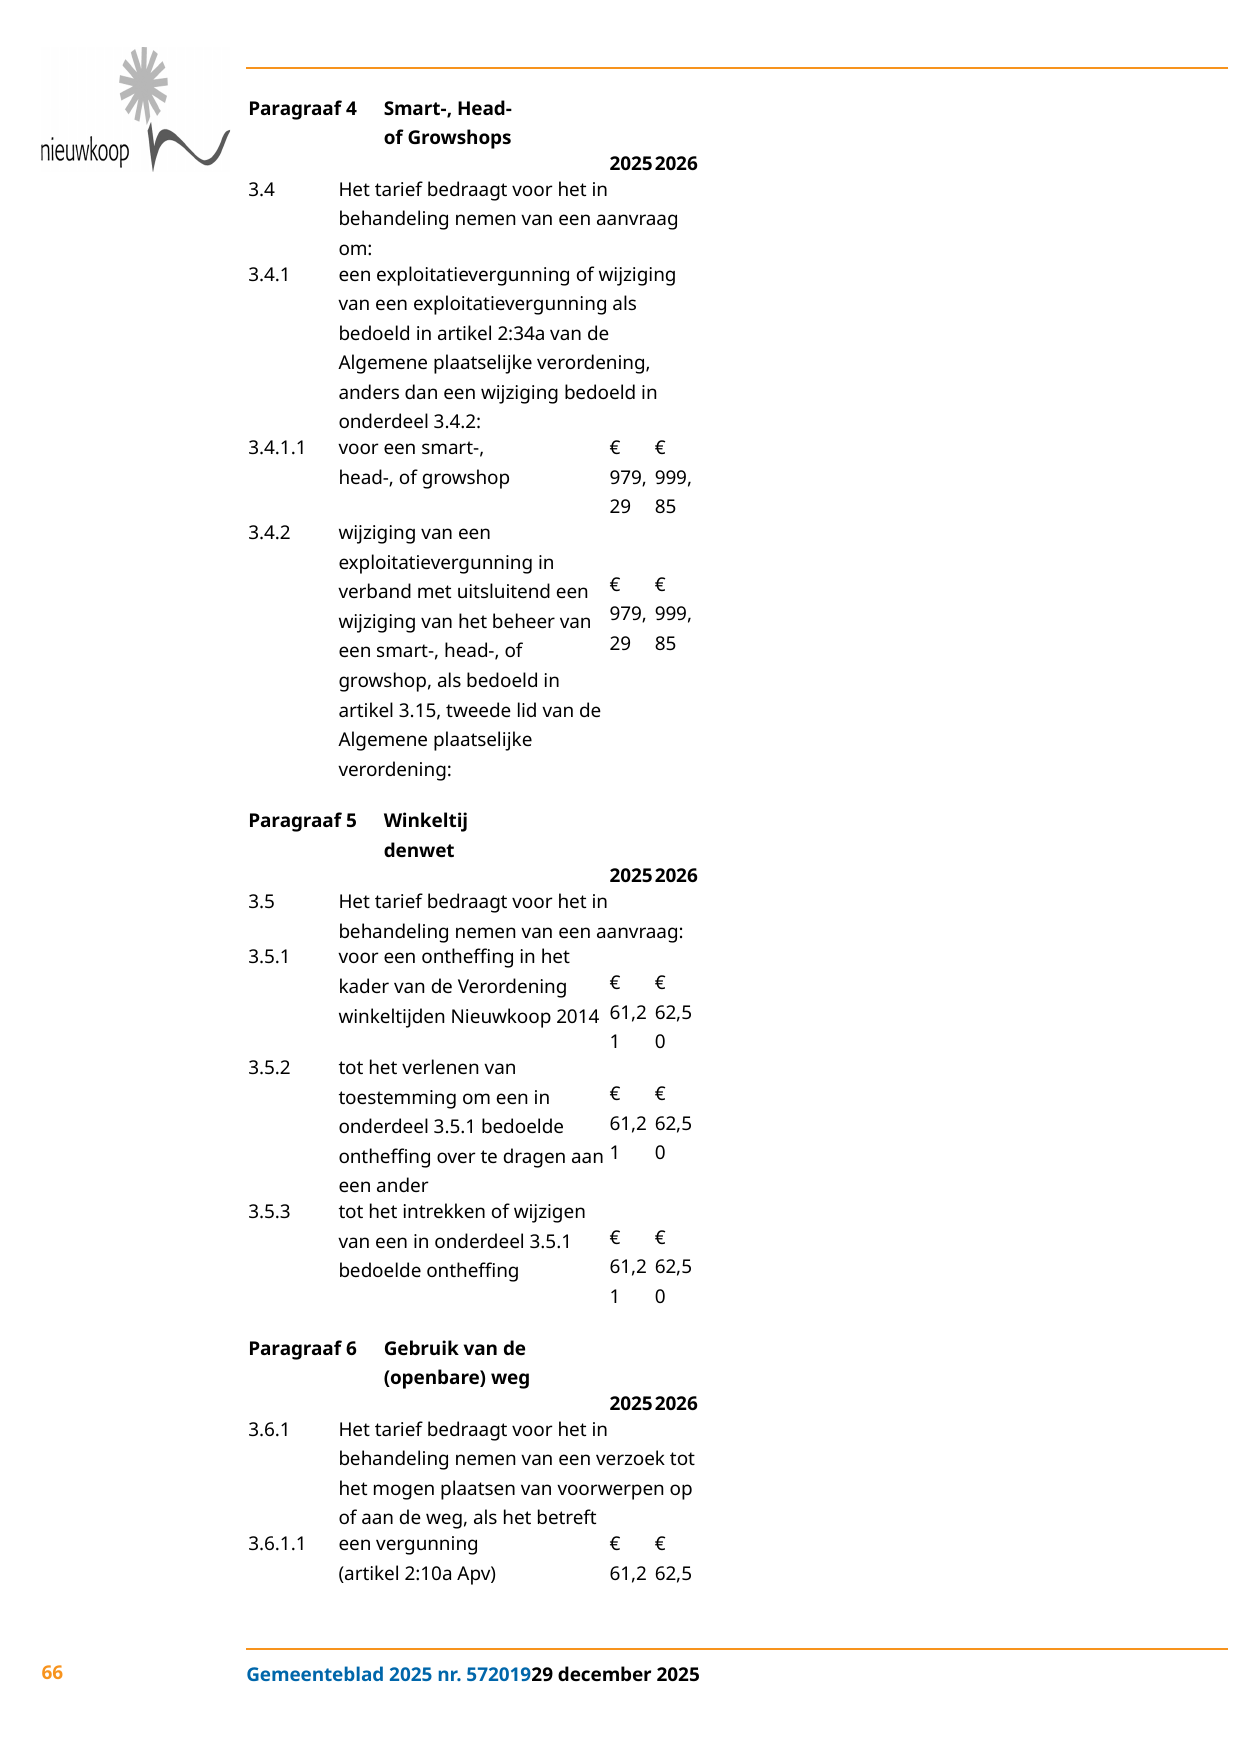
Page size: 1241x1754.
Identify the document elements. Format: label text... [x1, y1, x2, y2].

table_cell 3.6.1.1 [248, 1530, 338, 1586]
table_cell [293, 1080, 338, 1198]
table_cell [293, 970, 338, 1054]
table_cell [564, 1335, 609, 1390]
table_cell € 61,21 [609, 1080, 654, 1198]
table_cell Winkeltijdenwet [384, 808, 474, 863]
table_cell Het tarief bedraagt voor het in behandeling nemen van een aanvraag om: [338, 176, 700, 261]
table_cell [429, 1390, 474, 1416]
table_cell [293, 1224, 338, 1309]
table_cell [248, 1390, 293, 1416]
table_cell [248, 286, 293, 434]
table_cell [338, 1390, 383, 1416]
table_cell [293, 1442, 338, 1530]
table_cell [564, 1309, 609, 1335]
table_cell [384, 863, 429, 888]
table_cell [609, 782, 654, 807]
table_cell Paragraaf 6 [248, 1335, 383, 1390]
table_cell [293, 571, 338, 782]
table_cell [609, 1335, 654, 1390]
table_cell Het tarief bedraagt voor het in behandeling nemen van een verzoek tot het mogen plaatsen van voorwerpen op of aan de weg, als het betreft [338, 1416, 700, 1530]
table_cell een exploitatievergunning of wijziging van een exploitatievergunning als bedoeld in artikel 2:34a van de Algemene plaatselijke verordening, anders dan een wijziging bedoeld in onderdeel 3.4.2: [338, 261, 700, 434]
table_cell € 62,50 [655, 970, 700, 1054]
table_cell € 62,5 [655, 1530, 700, 1586]
table_cell [293, 286, 338, 434]
table_cell wijziging van een exploitatievergunning in verband met uitsluitend een wijziging van het beheer van een smart-, head-, of growshop, als bedoeld in artikel 3.15, tweede lid van de Algemene plaatselijke verordening: [338, 519, 609, 782]
table_cell [248, 545, 293, 571]
table_cell [474, 863, 519, 888]
table_cell [248, 1309, 293, 1335]
table_cell [293, 1390, 338, 1416]
table_cell 3.4 [248, 176, 293, 261]
table_cell [564, 434, 609, 519]
table_cell [655, 1335, 700, 1390]
table_cell 2026 [655, 150, 700, 176]
table_cell [519, 1390, 564, 1416]
table_cell [248, 150, 293, 176]
table_cell [655, 545, 700, 571]
table_cell [474, 808, 519, 863]
table_cell [564, 95, 609, 150]
table_cell [564, 1390, 609, 1416]
table_cell 2026 [655, 863, 700, 888]
table_cell [248, 1080, 293, 1198]
table_cell [338, 863, 383, 888]
table_cell 2025 [609, 863, 654, 888]
table_cell voor een ontheffing in het kader van de Verordening winkeltijden Nieuwkoop 2014 [338, 944, 609, 1054]
table_cell [564, 782, 609, 807]
table_cell tot het verlenen van toestemming om een in onderdeel 3.5.1 bedoelde ontheffing over te dragen aan een ander [338, 1054, 609, 1198]
table_cell [248, 1442, 293, 1530]
table_cell [338, 150, 383, 176]
table_cell [609, 1309, 654, 1335]
table_cell [248, 970, 293, 1054]
table_cell [609, 545, 654, 571]
table_cell [293, 545, 338, 571]
table_cell een vergunning (artikel 2:10a Apv) [338, 1530, 519, 1586]
table_cell [655, 1054, 700, 1080]
table_cell [519, 782, 564, 807]
table_cell 3.5 [248, 889, 293, 944]
table_cell [519, 863, 564, 888]
table_cell 3.5.1 [248, 944, 338, 969]
table_cell Gebruik van de (openbare) weg [384, 1335, 564, 1390]
table_cell Paragraaf 4 [248, 95, 383, 150]
table_cell [564, 863, 609, 888]
table_cell 3.5.2 [248, 1054, 338, 1080]
table_cell [519, 1530, 564, 1586]
table_cell [293, 150, 338, 176]
table_cell [248, 1224, 293, 1309]
table_cell [655, 1199, 700, 1224]
table_cell 2025 [609, 150, 654, 176]
table_cell [474, 782, 519, 807]
table_cell [293, 863, 338, 888]
table_cell [384, 1309, 429, 1335]
table_cell 2026 [655, 1390, 700, 1416]
table_cell [655, 808, 700, 863]
table_cell [609, 808, 654, 863]
table_cell [429, 150, 474, 176]
table_cell [655, 519, 700, 545]
table_cell [384, 150, 429, 176]
table_cell Smart-, Head- of Growshops [384, 95, 519, 150]
table_cell [655, 95, 700, 150]
table_cell tot het intrekken of wijzigen van een in onderdeel 3.5.1 bedoelde ontheffing [338, 1199, 609, 1309]
table_cell [474, 1390, 519, 1416]
picture [41, 47, 231, 172]
table_cell [248, 782, 293, 807]
table_cell voor een smart-, head-, of growshop [338, 434, 519, 519]
table_cell [293, 782, 338, 807]
table_cell [474, 1309, 519, 1335]
table_cell 3.4.1 [248, 261, 338, 286]
table_cell [655, 782, 700, 807]
table_cell [519, 150, 564, 176]
table_cell € 62,50 [655, 1080, 700, 1198]
table_cell [519, 434, 564, 519]
table_cell [338, 1309, 383, 1335]
table_cell [429, 1309, 474, 1335]
table_cell € 999,85 [655, 571, 700, 782]
table_cell € 61,2 [609, 1530, 654, 1586]
table_cell € 999,85 [655, 434, 700, 519]
table_cell [338, 782, 383, 807]
table_cell [384, 1390, 429, 1416]
table_cell [293, 1309, 338, 1335]
table_cell Paragraaf 5 [248, 808, 383, 863]
table_cell € 979,29 [609, 434, 654, 519]
table_cell 3.4.1.1 [248, 434, 338, 519]
table_cell [609, 519, 654, 545]
table_cell [248, 571, 293, 782]
table_cell [248, 863, 293, 888]
table_cell € 61,21 [609, 1224, 654, 1309]
table_cell 3.6.1 [248, 1416, 338, 1442]
table_cell [655, 944, 700, 969]
table_cell € 62,50 [655, 1224, 700, 1309]
table_cell 3.5.3 [248, 1199, 338, 1224]
table_cell [474, 150, 519, 176]
table_cell Het tarief bedraagt voor het in behandeling nemen van een aanvraag: [338, 889, 700, 944]
table_cell [384, 782, 429, 807]
table_cell € 61,21 [609, 970, 654, 1054]
table_cell [564, 808, 609, 863]
table_cell [519, 95, 564, 150]
table_cell [293, 889, 338, 944]
table_cell [609, 1054, 654, 1080]
table_cell [293, 176, 338, 261]
table_cell [609, 1199, 654, 1224]
table_cell € 979,29 [609, 571, 654, 782]
table_cell [609, 944, 654, 969]
table_cell [519, 1309, 564, 1335]
table_cell [429, 782, 474, 807]
table_cell [564, 150, 609, 176]
table_cell [429, 863, 474, 888]
table_cell 2025 [609, 1390, 654, 1416]
table_cell 3.4.2 [248, 519, 338, 545]
table_cell [564, 1530, 609, 1586]
table_cell [519, 808, 564, 863]
table_cell [609, 95, 654, 150]
table_cell [655, 1309, 700, 1335]
